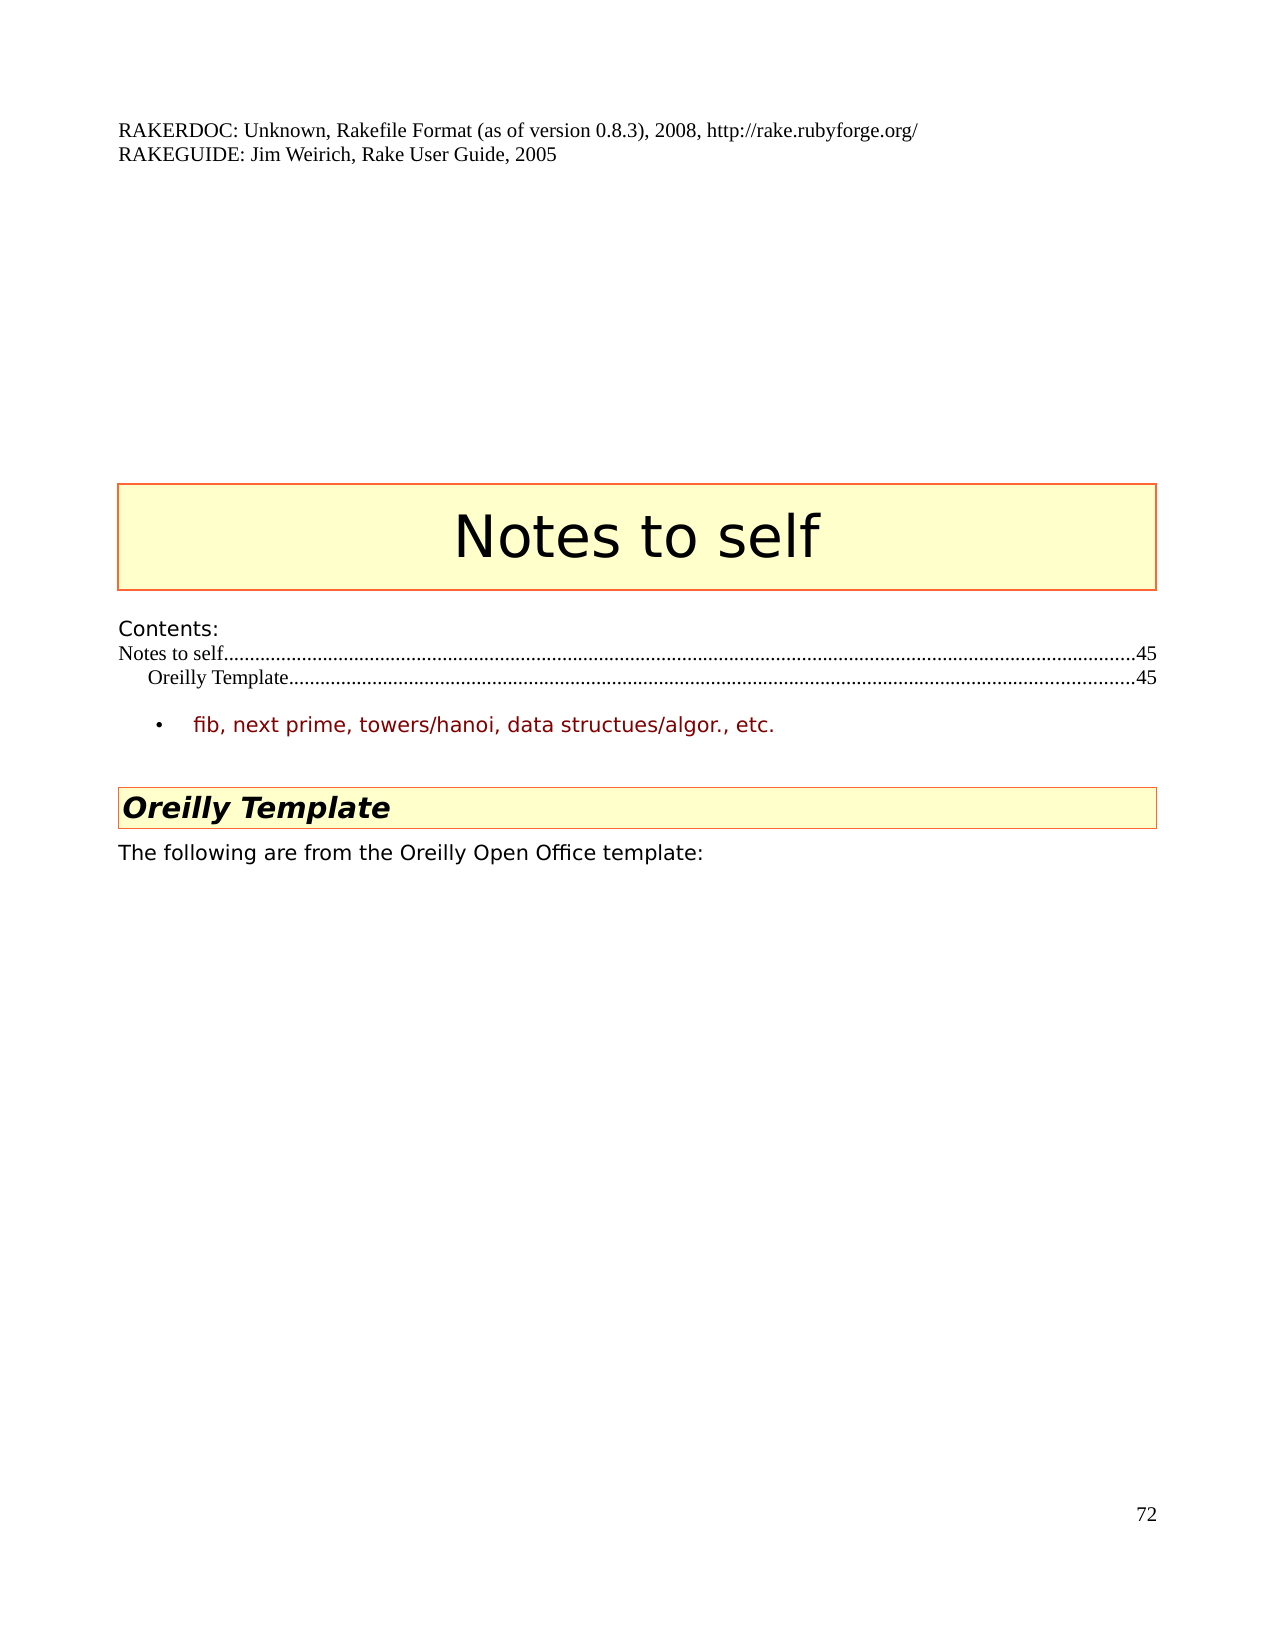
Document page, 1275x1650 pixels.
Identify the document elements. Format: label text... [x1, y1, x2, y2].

text Oreilly Template 45 [148, 665, 1157, 689]
subtitle Oreilly Template [119, 788, 1156, 828]
text Contents: [118, 617, 1157, 641]
list fib, next prime, towers/hanoi, data structues/algor., etc. [156, 713, 1157, 738]
text Notes to self 45 [118, 641, 1157, 665]
subtitle Notes to self [119, 485, 1155, 589]
text RAKEGUIDE: Jim Weirich, Rake User Guide, 2005 [118, 142, 1157, 166]
text The following are from the Oreilly Open Office template: [118, 841, 1157, 866]
text RAKERDOC: Unknown, Rakefile Format (as of version 0.8.3), 2008, http://rake.rubyforge.org/ [118, 118, 1157, 142]
